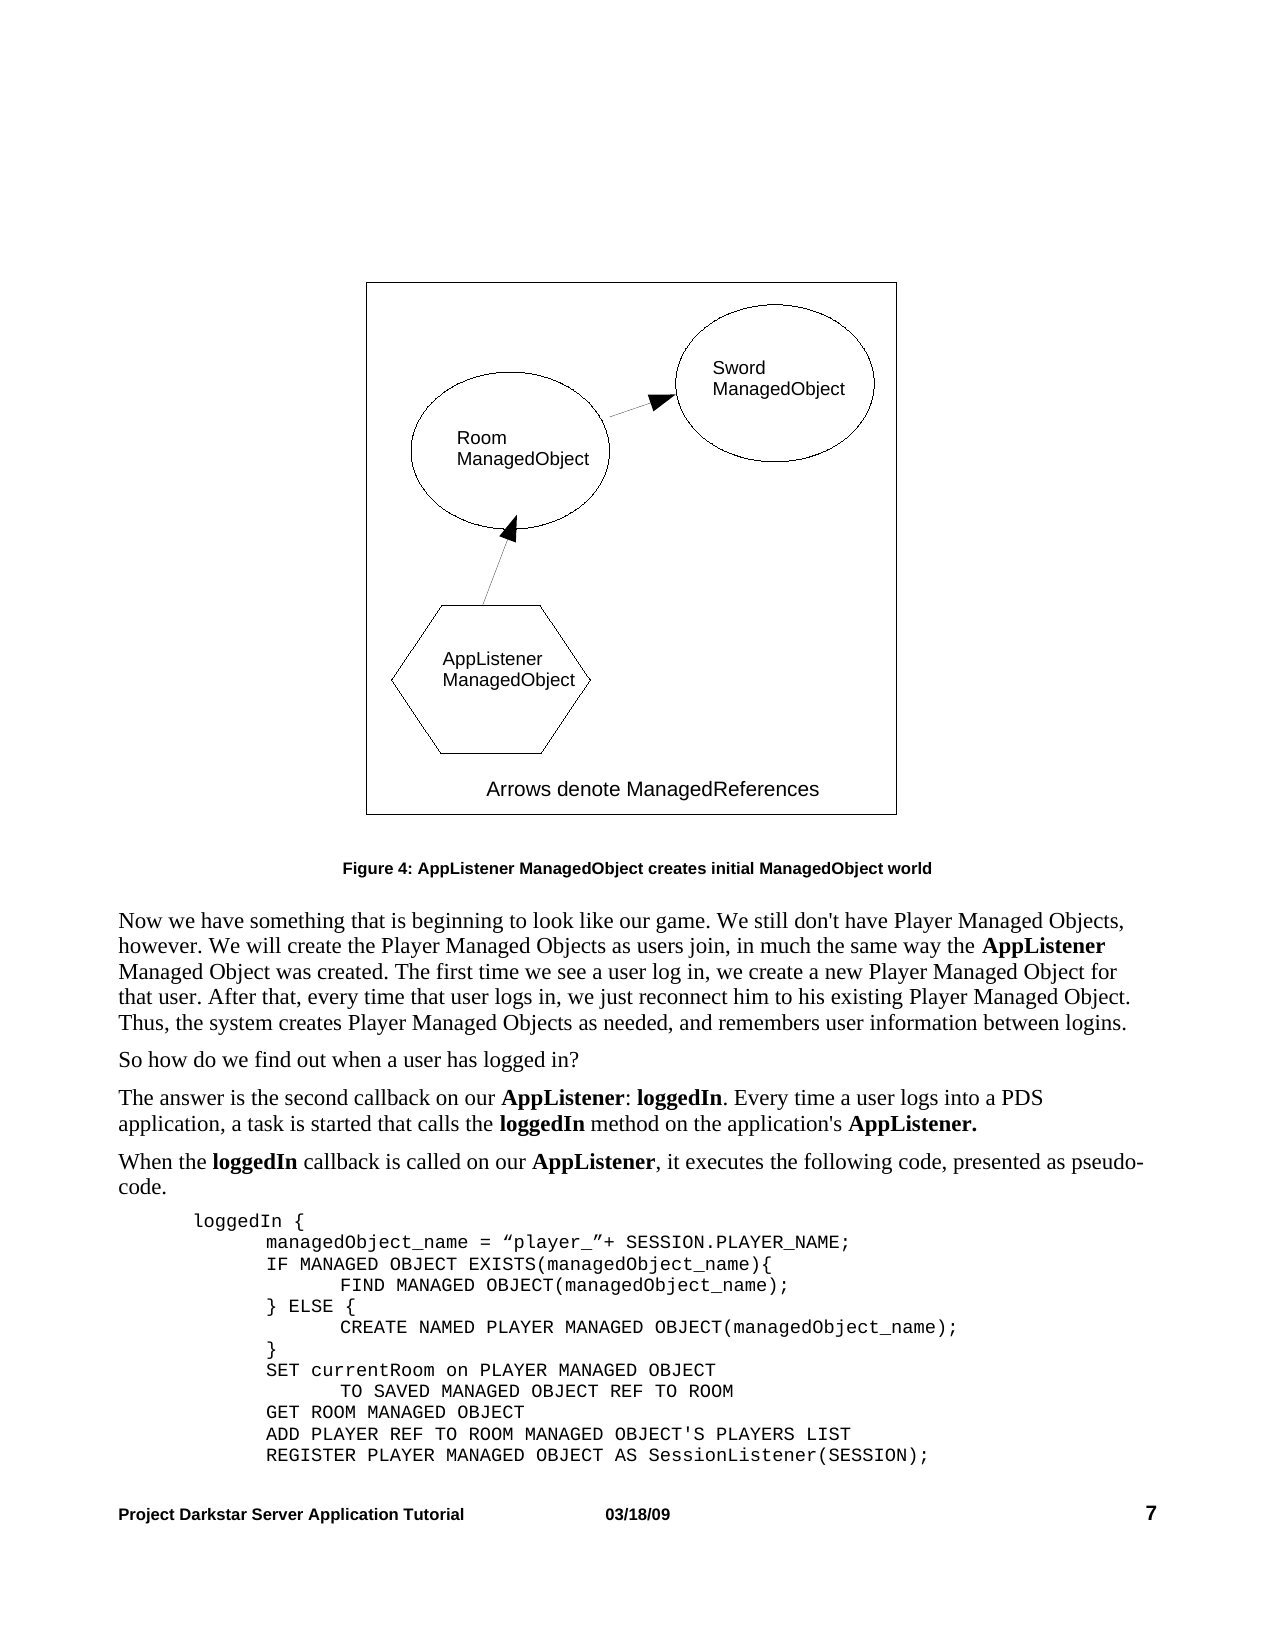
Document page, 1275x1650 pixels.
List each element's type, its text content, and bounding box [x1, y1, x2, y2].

text The answer is the second callback on our AppListener: loggedIn. Every time a user logs into a PDS application, a task is started that calls the loggedIn method on the application's AppListener. [118, 1085, 1157, 1136]
text Figure 4: AppListener ManagedObject creates initial ManagedObject world [118, 270, 1157, 878]
text TO SAVED MANAGED OBJECT REF TO ROOM GET ROOM MANAGED OBJECT ADD PLAYER REF TO ROOM MANAGED OBJECT'S PLAYERS LIST REGISTER PLAYER MANAGED OBJECT AS SessionListener(SESSION); [192, 1382, 1098, 1467]
text When the loggedIn callback is called on our AppListener, it executes the following code, presented as pseudo-code. [118, 1149, 1157, 1199]
text loggedIn { managedObject_name = “player_”+ SESSION.PLAYER_NAME; IF MANAGED OBJECT EXISTS(managedObject_name){ FIND MANAGED OBJECT(managedObject_name); } ELSE { CREATE NAMED PLAYER MANAGED OBJECT(managedObject_name); } SET currentRoom on PLAYER MANAGED OBJECT [192, 1212, 1098, 1382]
text Now we have something that is beginning to look like our game. We still don't have Player Managed Objects, however. We will create the Player Managed Objects as users join, in much the same way the AppListener Managed Object was created. The first time we see a user log in, we create a new Player Managed Object for that user. After that, every time that user logs in, we just reconnect him to his existing Player Managed Object. Thus, the system creates Player Managed Objects as needed, and remembers user information between logins. [118, 908, 1157, 1035]
text So how do we find out when a user has logged in? [118, 1047, 1157, 1073]
